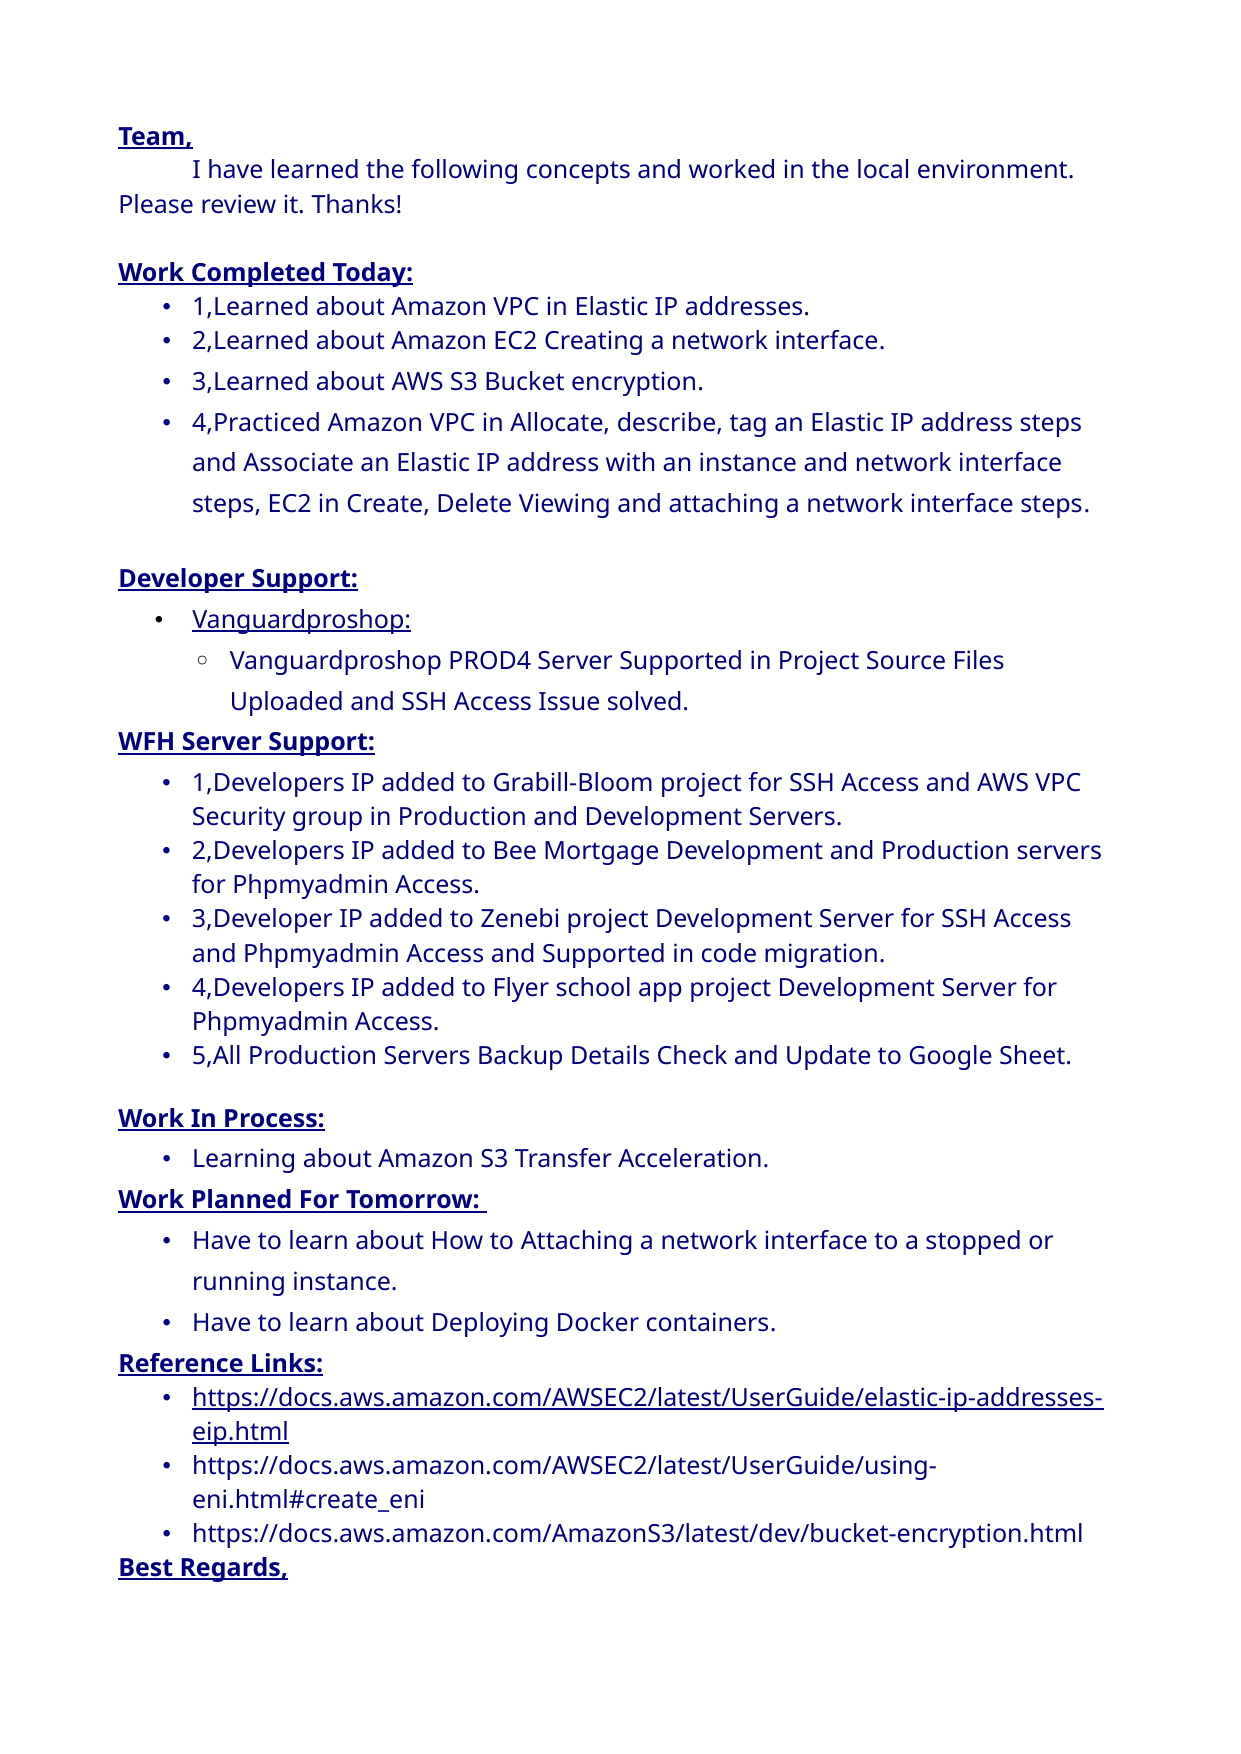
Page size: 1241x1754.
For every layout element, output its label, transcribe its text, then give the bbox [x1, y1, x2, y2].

subtitle 2,Developers IP added to Bee Mortgage Development and Production servers for Phpmyadmin Access. [162, 833, 1122, 901]
subtitle 4,Developers IP added to Flyer school app project Development Server for Phpmyadmin Access. [162, 969, 1122, 1037]
list 2,Learned about Amazon EC2 Creating a network interface. [162, 322, 1122, 357]
text Developer Support: [118, 561, 1122, 595]
list Learning about Amazon S3 Transfer Acceleration. [162, 1141, 1122, 1175]
text Work Completed Today: [118, 254, 1122, 288]
text WFH Server Support: [118, 724, 1122, 758]
list https://docs.aws.amazon.com/AWSEC2/latest/UserGuide/elastic-ip-addresses-eip.html [162, 1379, 1122, 1447]
text Team, [118, 118, 1122, 152]
subtitle 5,All Production Servers Backup Details Check and Update to Google Sheet. [162, 1037, 1122, 1071]
list 3,Learned about AWS S3 Bucket encryption. [162, 363, 1122, 397]
list Vanguardproshop PROD4 Server Supported in Project Source Files Uploaded and SSH Access Issue solved. [192, 642, 1122, 717]
list https://docs.aws.amazon.com/AWSEC2/latest/UserGuide/using-eni.html#create_eni [162, 1447, 1122, 1516]
text Work Planned For Tomorrow: [118, 1182, 1122, 1216]
list 1,Learned about Amazon VPC in Elastic IP addresses. [162, 288, 1122, 322]
subtitle 3,Developer IP added to Zenebi project Development Server for SSH Access and Phpmyadmin Access and Supported in code migration. [162, 901, 1122, 969]
list 4,Practiced Amazon VPC in Allocate, describe, tag an Elastic IP address steps and Associate an Elastic IP address with an instance and network interface steps, EC2 in Create, Delete Viewing and attaching a network interface steps. [162, 404, 1122, 520]
text Best Regards, [118, 1549, 1122, 1584]
text Work In Process: [118, 1100, 1122, 1134]
subtitle 1,Developers IP added to Grabill-Bloom project for SSH Access and AWS VPC Security group in Production and Development Servers. [162, 765, 1122, 833]
text I have learned the following concepts and worked in the local environment. Please review it. Thanks! [118, 152, 1122, 220]
list Have to learn about Deploying Docker containers. [162, 1304, 1122, 1338]
list Have to learn about How to Attaching a network interface to a stopped or running instance. [162, 1223, 1122, 1298]
list Vanguardproshop: [154, 602, 1122, 636]
text Reference Links: [118, 1345, 1122, 1379]
list https://docs.aws.amazon.com/AmazonS3/latest/dev/bucket-encryption.html [162, 1516, 1122, 1549]
